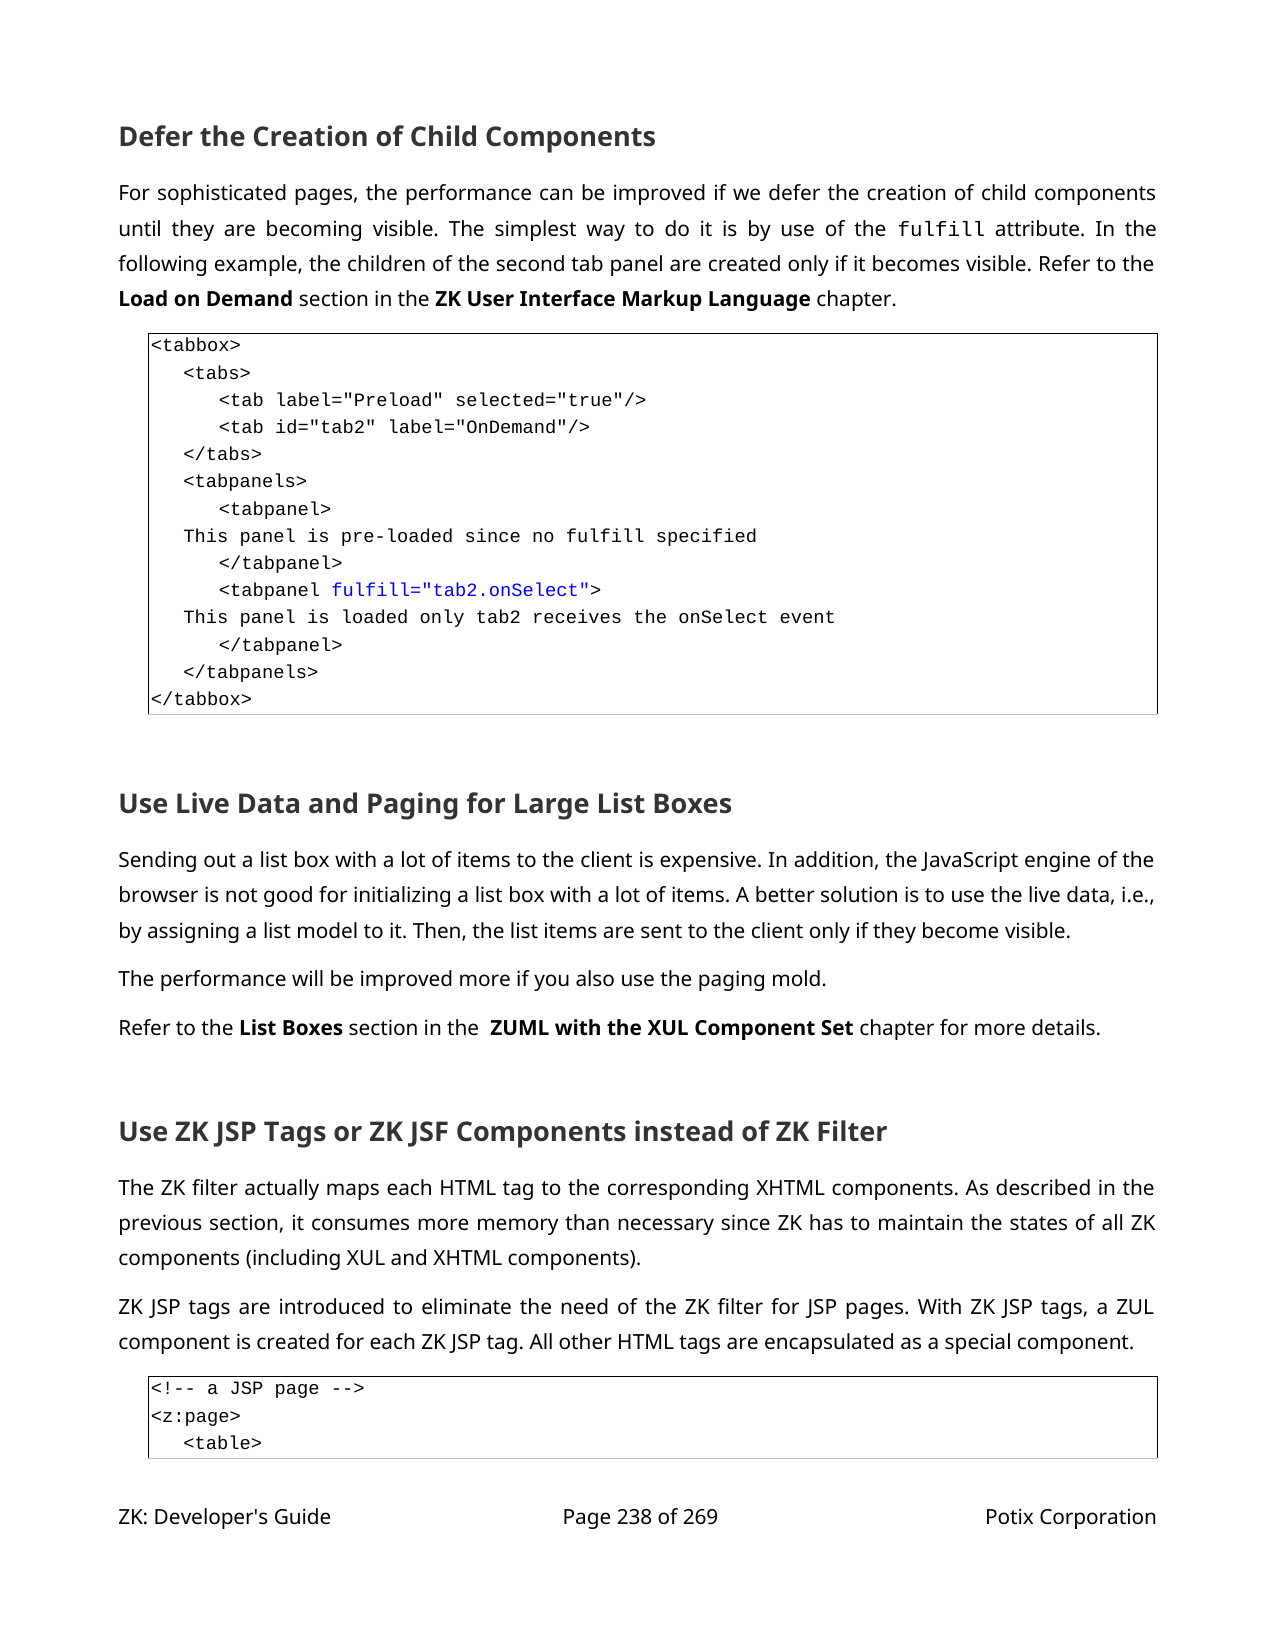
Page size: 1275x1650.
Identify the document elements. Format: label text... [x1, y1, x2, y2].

subtitle Use Live Data and Paging for Large List Boxes [118, 785, 1157, 822]
text <tabbox> [149, 334, 1157, 358]
text <table> [149, 1431, 1157, 1458]
text Refer to the List Boxes section in the ZUML with the XUL Component Set chapter for more details. [118, 1013, 1157, 1042]
text <tab label="Preload" selected="true"/> [149, 388, 1157, 412]
text <tabpanel fulfill="tab2.onSelect"> [149, 578, 1157, 602]
text <tabpanels> [149, 469, 1157, 493]
text </tabpanel> [149, 632, 1157, 657]
text <tab id="tab2" label="OnDemand"/> [149, 415, 1157, 439]
text </tabbox> [149, 687, 1157, 714]
text <tabpanel> [149, 496, 1157, 521]
text The performance will be improved more if you also use the paging mold. [118, 964, 1157, 993]
text <z:page> [149, 1403, 1157, 1428]
text The ZK filter actually maps each HTML tag to the corresponding XHTML components. As described in the previous section, it consumes more memory than necessary since ZK has to maintain the states of all ZK components (including XUL and XHTML components). [118, 1173, 1157, 1272]
text For sophisticated pages, the performance can be improved if we defer the creation of child components until they are becoming visible. The simplest way to do it is by use of the fulfill attribute. In the following example, the children of the second tab panel are created only if it becomes visible. Refer to the Load on Demand section in the ZK User Interface Markup Language chapter. [118, 178, 1157, 313]
text Sending out a list box with a lot of items to the client is expensive. In addition, the JavaScript engine of the browser is not good for initializing a list box with a lot of items. A better solution is to use the live data, i.e., by assigning a list model to it. Then, the list items are sent to the client only if they become visible. [118, 845, 1157, 944]
text </tabpanels> [149, 659, 1157, 684]
text <tabs> [149, 361, 1157, 385]
text This panel is pre-loaded since no fulfill specified [149, 524, 1157, 548]
subtitle Defer the Creation of Child Components [118, 118, 1157, 155]
text </tabpanel> [149, 551, 1157, 575]
subtitle Use ZK JSP Tags or ZK JSF Components instead of ZK Filter [118, 1112, 1157, 1149]
text ZK JSP tags are introduced to eliminate the need of the ZK filter for JSP pages. With ZK JSP tags, a ZUL component is created for each ZK JSP tag. All other HTML tags are encapsulated as a special component. [118, 1292, 1157, 1356]
text <!-- a JSP page --> [149, 1377, 1157, 1401]
text This panel is loaded only tab2 receives the onSelect event [149, 605, 1157, 629]
text </tabs> [149, 442, 1157, 466]
